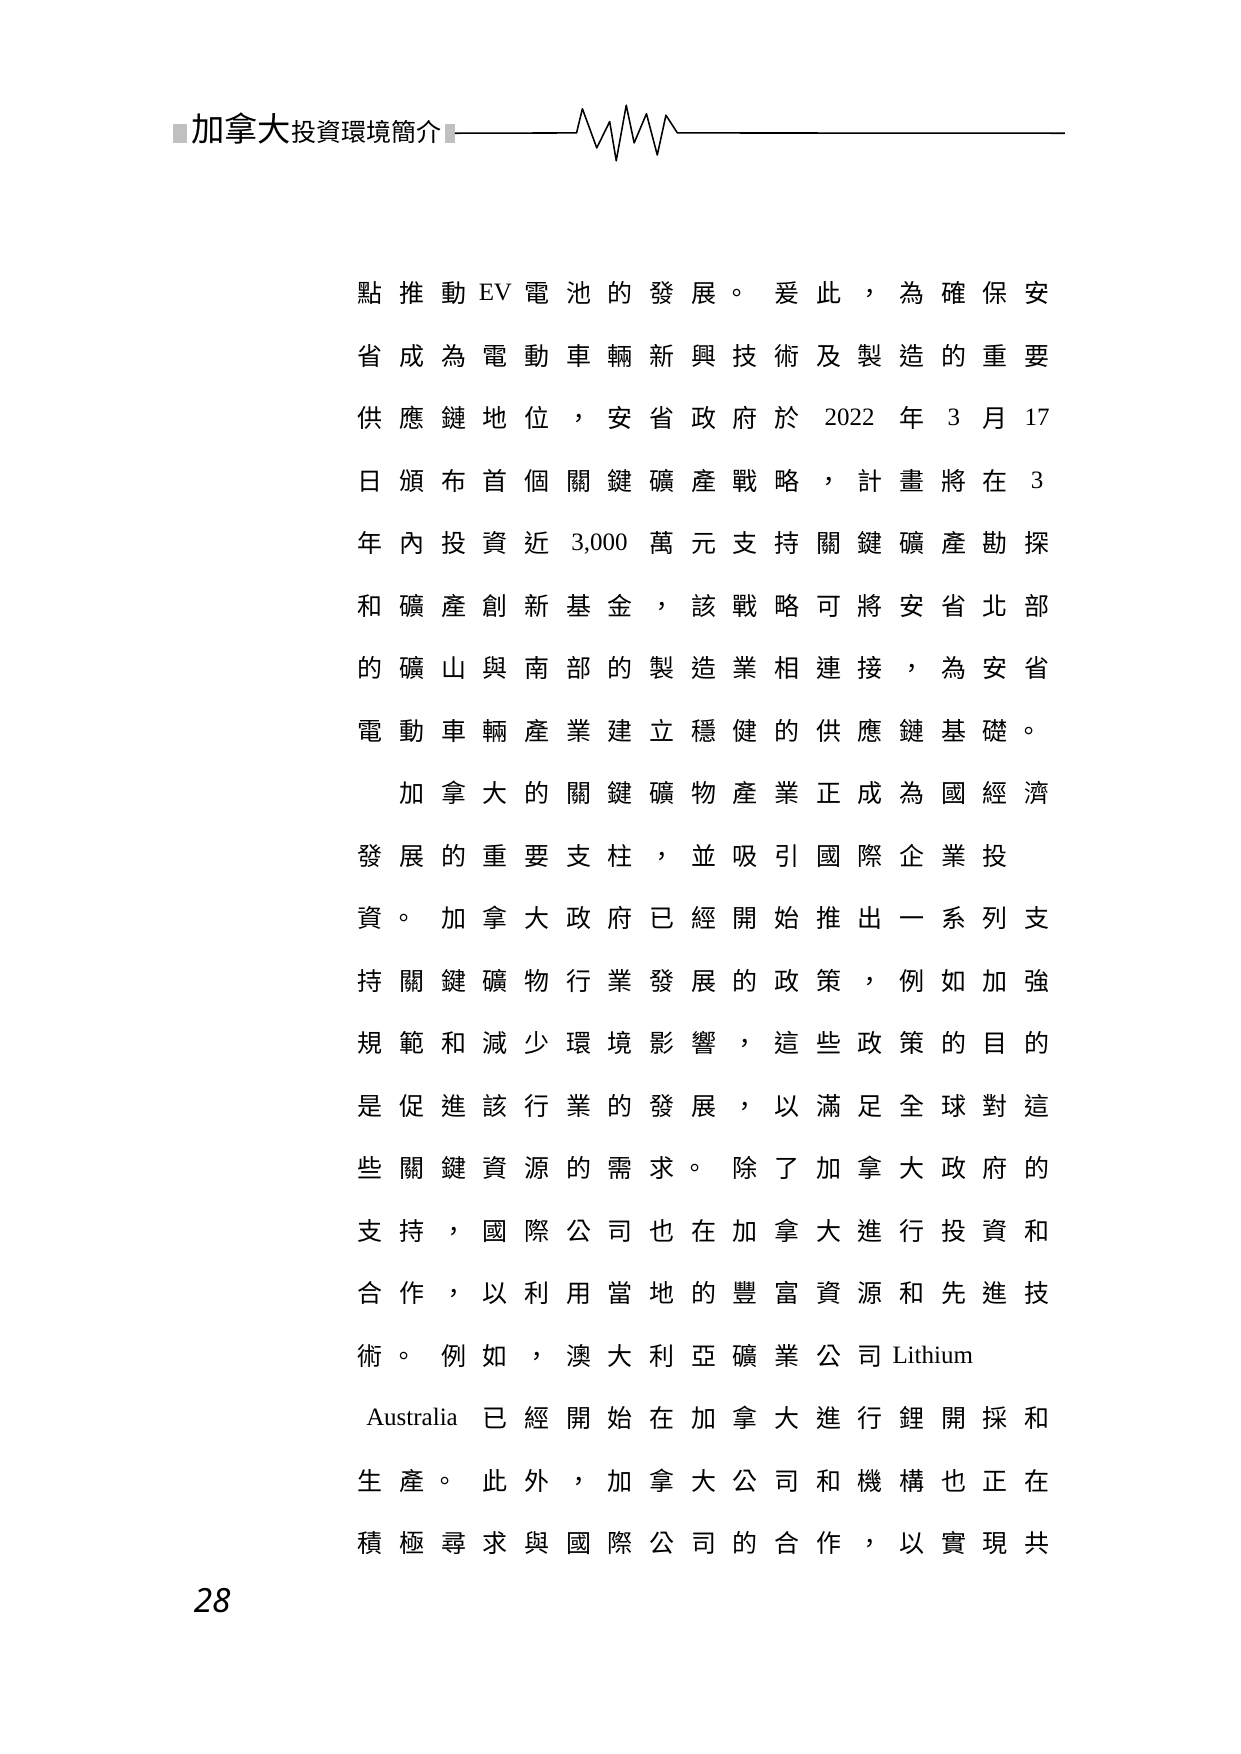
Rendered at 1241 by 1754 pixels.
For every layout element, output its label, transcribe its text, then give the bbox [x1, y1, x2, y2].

text 加拿大的關鍵礦物產業正成為國經濟發展的重要支柱，並吸引國際企業投資。加拿大政府已經開始推出一系列支持關鍵礦物行業發展的政策，例如加強規範和減少環境影響，這些政策的目的是促進該行業的發展，以滿足全球對這些關鍵資源的需求。除了加拿大政府的支持，國際公司也在加拿大進行投資和合作，以利用當地的豐富資源和先進技術。例如，澳大利亞礦業公司Lithium Australia已經開始在加拿大進行鋰開採和生產。此外，加拿大公司和機構也正在積極尋求與國際公司的合作，以實現共 [330, 750, 1058, 1563]
text 點推動EV電池的發展。爰此，為確保安省成為電動車輛新興技術及製造的重要供應鏈地位，安省政府於2022年3月17日頒布首個關鍵礦產戰略，計畫將在3年內投資近3,000萬元支持關鍵礦產勘探和礦產創新基金，該戰略可將安省北部的礦山與南部的製造業相連接，為安省電動車輛產業建立穩健的供應鏈基礎。 [330, 250, 1058, 750]
